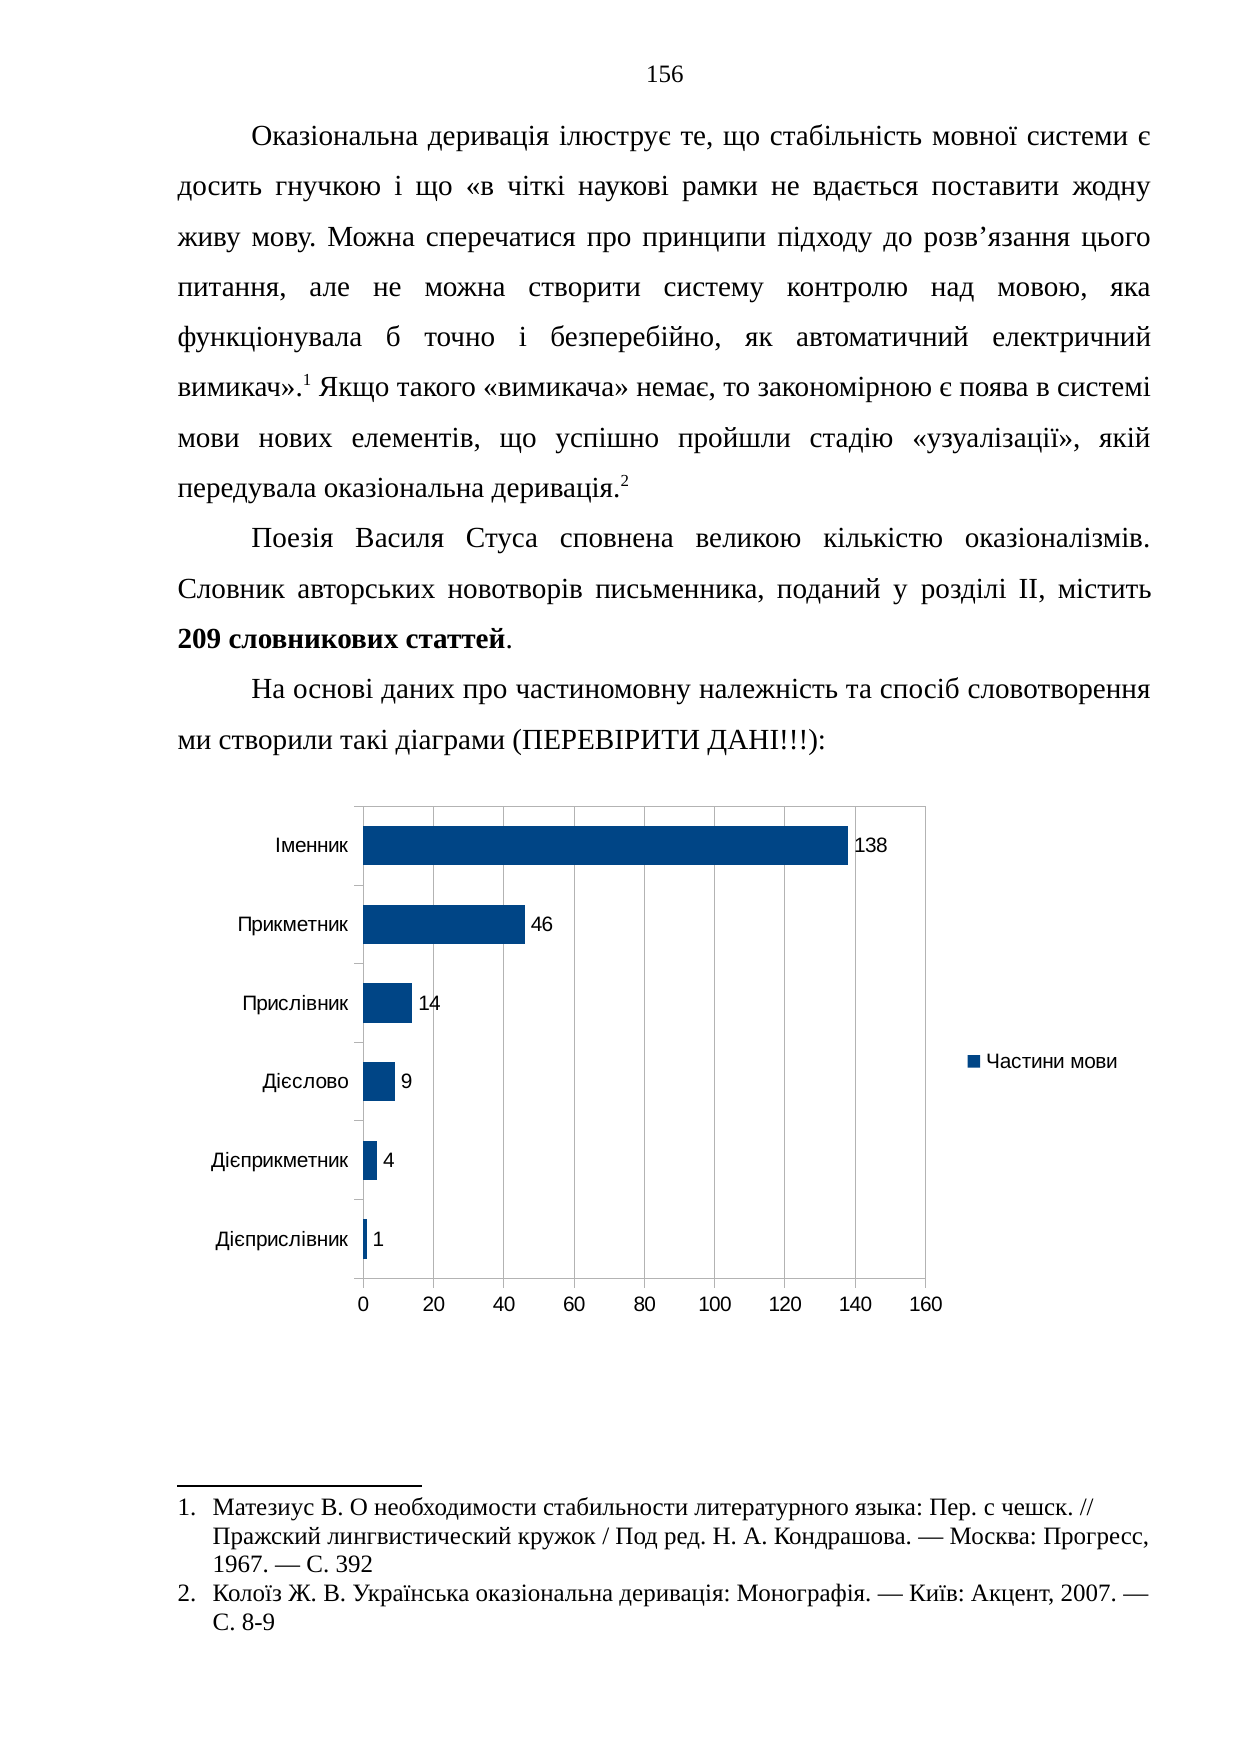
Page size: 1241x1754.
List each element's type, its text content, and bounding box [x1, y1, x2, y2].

text Колоїз Ж. В. Українська оказіональна деривація: Монографія. — Київ: Акцент, 2007. — С. 8‑9 [177, 1578, 1152, 1636]
text На основі даних про частиномовну належність та спосіб словотворення ми створили такі діаграми (ПЕРЕВІРИТИ ДАНІ!!!): [177, 671, 1152, 755]
text Поезія Василя Стуса сповнена великою кількістю оказіоналізмів. Словник авторських новотворів письменника, поданий у розділі ІІ, містить 209 словникових статтей. [177, 521, 1152, 655]
text Оказіональна деривація ілюструє те, що стабільність мовної системи є досить гнучкою і що «в чіткі наукові рамки не вдається поставити жодну живу мову. Можна сперечатися про принципи підходу до розв’язання цього питання, але не можна створити систему контролю над мовою, яка функціонувала б точно і безперебійно, як автоматичний електричний вимикач». Якщо такого «вимикача» немає, то закономірною є поява в системі мови нових елементів, що успішно пройшли стадію «узуалізації», якій передувала оказіональна деривація. [177, 118, 1152, 504]
text Матезиус В. О необходимости стабильности литературного языка: Пер. с чешск. // Пражский лингвистический кружок / Под ред. Н. А. Кондрашова. — Москва: Прогресс, 1967. — С. 392 [177, 1492, 1152, 1578]
